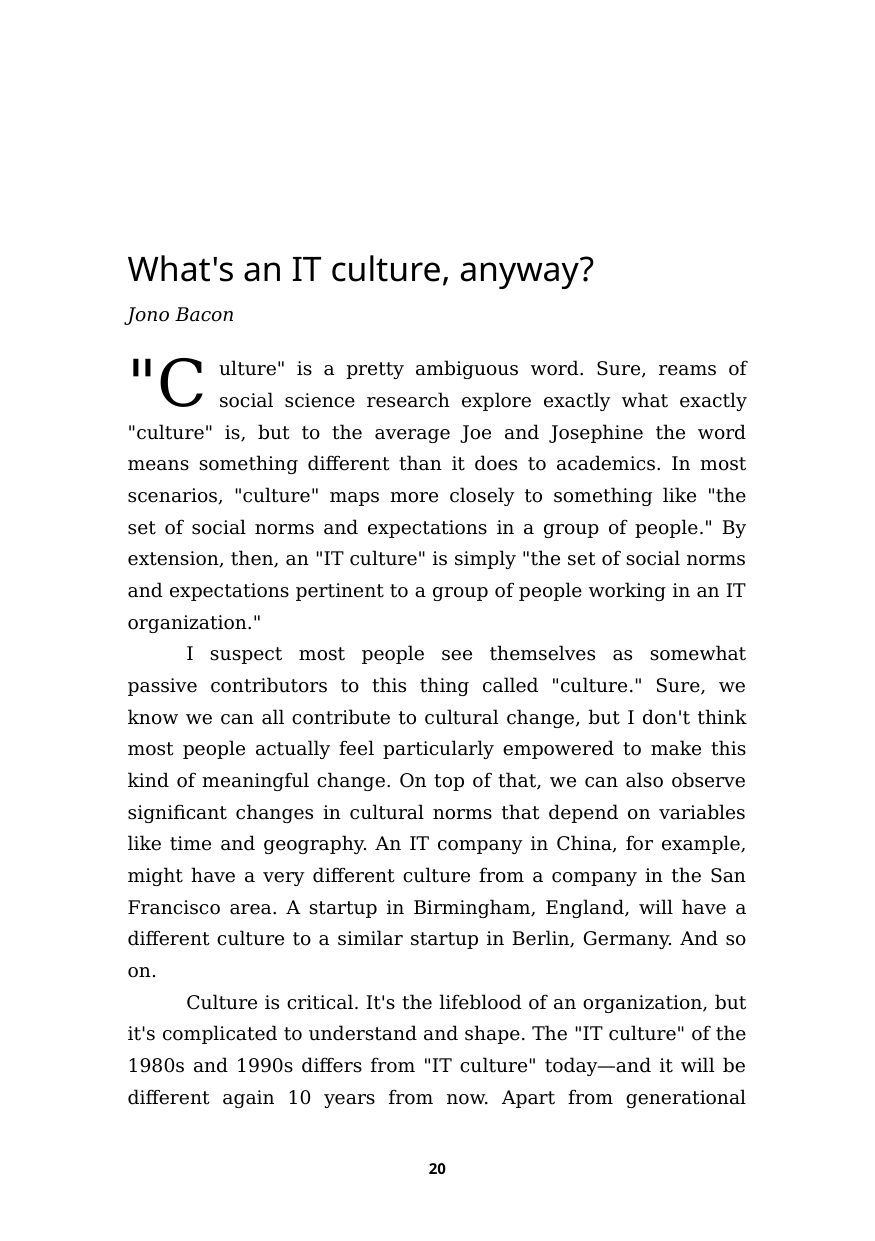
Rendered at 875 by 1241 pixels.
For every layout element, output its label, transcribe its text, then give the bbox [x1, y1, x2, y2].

text I suspect most people see themselves as somewhat passive contributors to this thing called "culture." Sure, we know we can all contribute to cultural change, but I don't think most people actually feel particularly empowered to make this kind of meaningful change. On top of that, we can also observe significant changes in cultural norms that depend on variables like time and geography. An IT company in China, for example, might have a very different culture from a company in the San Francisco area. A startup in Birmingham, England, will have a different culture to a similar startup in Berlin, Germany. And so on. [127, 643, 747, 982]
subtitle What's an IT culture, anyway? [127, 246, 747, 292]
text Jono Bacon [127, 304, 747, 326]
text "Culture" is a pretty ambiguous word. Sure, reams of social science research explore exactly what exactly "culture" is, but to the average Joe and Josephine the word means something different than it does to academics. In most scenarios, "culture" maps more closely to something like "the set of social norms and expectations in a group of people." By extension, then, an "IT culture" is simply "the set of social norms and expectations pertinent to a group of people working in an IT organization." [127, 358, 747, 634]
text Culture is critical. It's the lifeblood of an organization, but it's complicated to understand and shape. The "IT culture" of the 1980s and 1990s differs from "IT culture" today—and it will be different again 10 years from now. Apart from generational [127, 992, 747, 1109]
